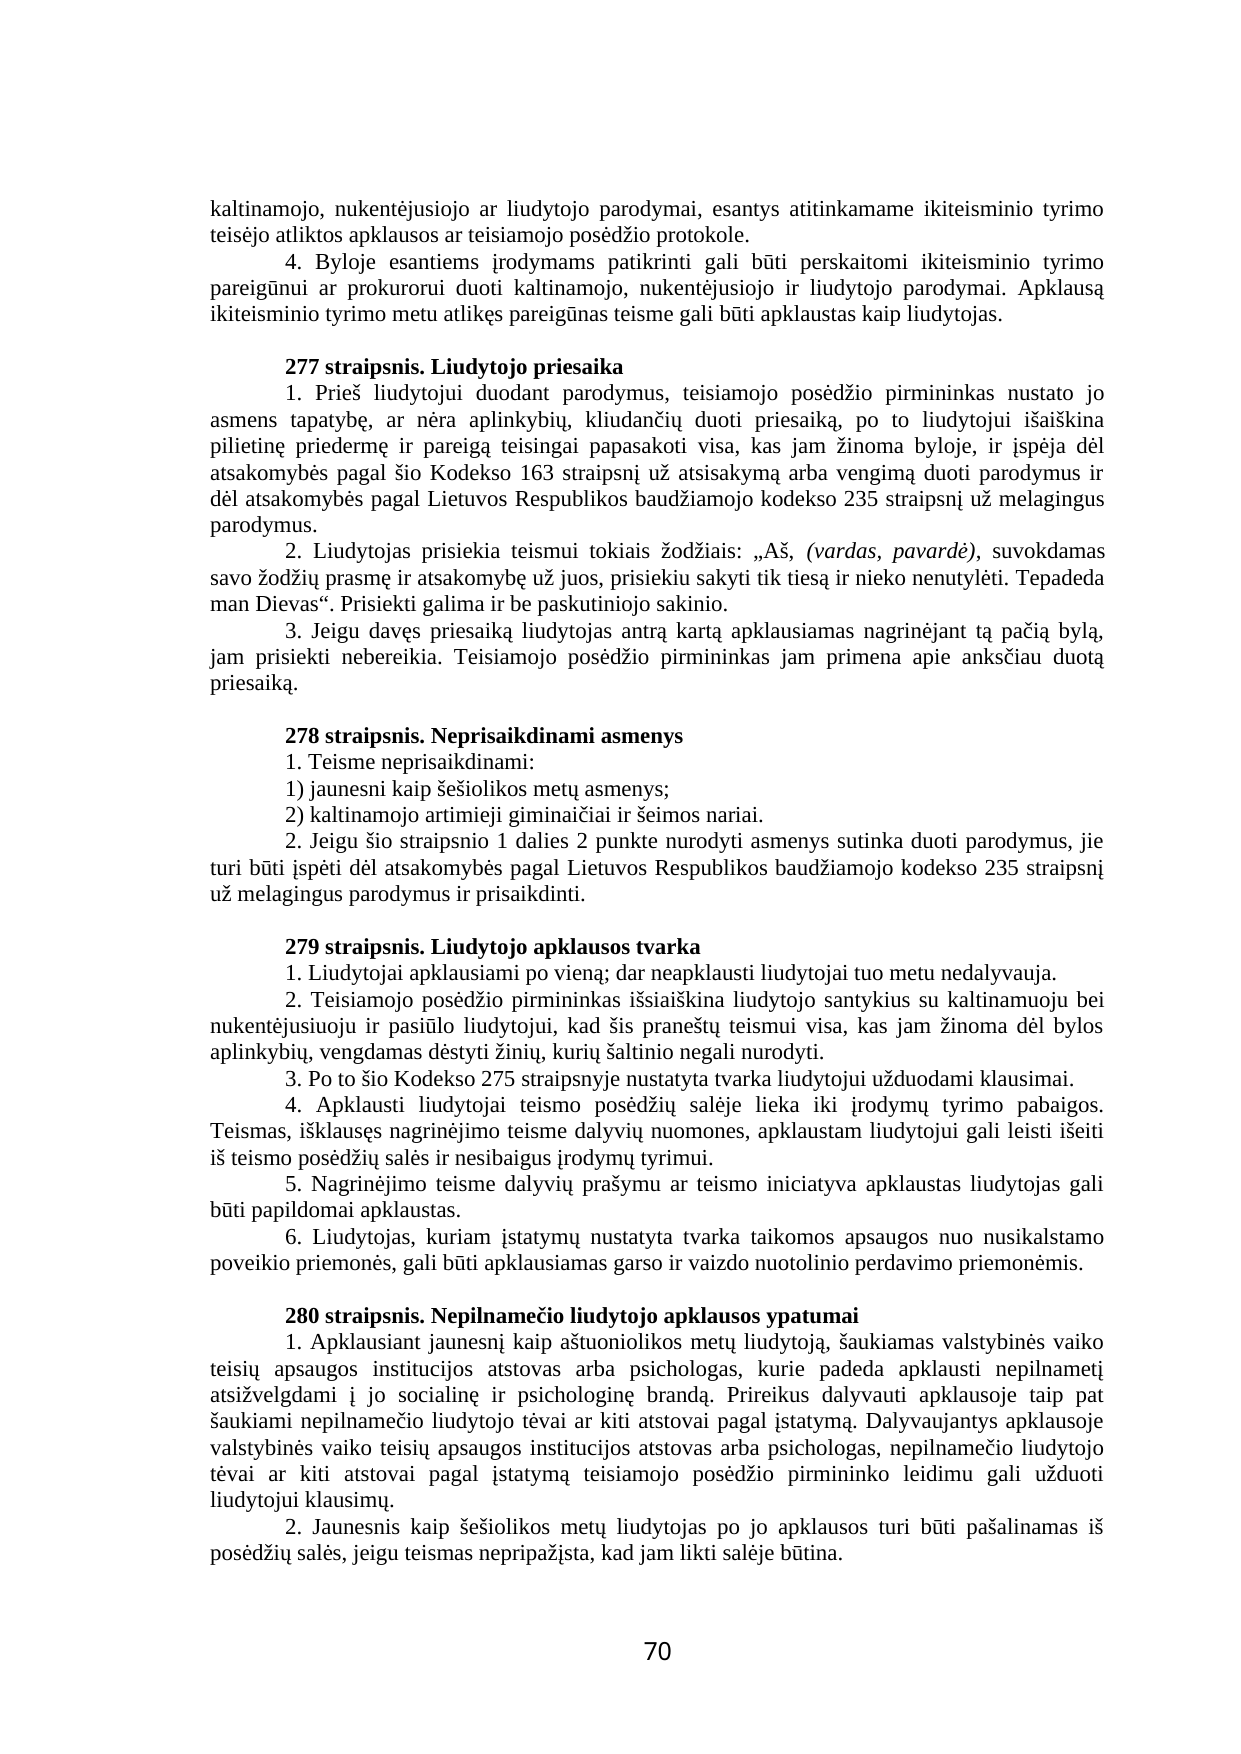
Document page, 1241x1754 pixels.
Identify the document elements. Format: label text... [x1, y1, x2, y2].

text 3. Jeigu davęs priesaiką liudytojas antrą kartą apklausiamas nagrinėjant tą pačią bylą, jam prisiekti nebereikia. Teisiamojo posėdžio pirmininkas jam primena apie anksčiau duotą priesaiką. [210, 617, 1106, 696]
text kaltinamojo, nukentėjusiojo ar liudytojo parodymai, esantys atitinkamame ikiteisminio tyrimo teisėjo atliktos apklausos ar teisiamojo posėdžio protokole. [210, 195, 1106, 248]
text 1) jaunesni kaip šešiolikos metų asmenys; [210, 775, 1106, 801]
text 2. Liudytojas prisiekia teismui tokiais žodžiais: „Aš, (vardas, pavardė), suvokdamas savo žodžių prasmę ir atsakomybę už juos, prisiekiu sakyti tik tiesą ir nieko nenutylėti. Tepadeda man Dievas“. Prisiekti galima ir be paskutiniojo sakinio. [210, 538, 1106, 617]
text 1. Teisme neprisaikdinami: [210, 748, 1106, 775]
text 4. Byloje esantiems įrodymams patikrinti gali būti perskaitomi ikiteisminio tyrimo pareigūnui ar prokurorui duoti kaltinamojo, nukentėjusiojo ir liudytojo parodymai. Apklausą ikiteisminio tyrimo metu atlikęs pareigūnas teisme gali būti apklaustas kaip liudytojas. [210, 248, 1106, 327]
text 280 straipsnis. Nepilnamečio liudytojo apklausos ypatumai [210, 1302, 1106, 1328]
text 5. Nagrinėjimo teisme dalyvių prašymu ar teismo iniciatyva apklaustas liudytojas gali būti papildomai apklaustas. [210, 1170, 1106, 1223]
text 2. Teisiamojo posėdžio pirmininkas išsiaiškina liudytojo santykius su kaltinamuoju bei nukentėjusiuoju ir pasiūlo liudytojui, kad šis praneštų teismui visa, kas jam žinoma dėl bylos aplinkybių, vengdamas dėstyti žinių, kurių šaltinio negali nurodyti. [210, 986, 1106, 1065]
text 277 straipsnis. Liudytojo priesaika [210, 353, 1106, 379]
text 3. Po to šio Kodekso 275 straipsnyje nustatyta tvarka liudytojui užduodami klausimai. [210, 1065, 1106, 1091]
text 4. Apklausti liudytojai teismo posėdžių salėje lieka iki įrodymų tyrimo pabaigos. Teismas, išklausęs nagrinėjimo teisme dalyvių nuomones, apklaustam liudytojui gali leisti išeiti iš teismo posėdžių salės ir nesibaigus įrodymų tyrimui. [210, 1091, 1106, 1170]
text 279 straipsnis. Liudytojo apklausos tvarka [210, 933, 1106, 959]
text 2. Jeigu šio straipsnio 1 dalies 2 punkte nurodyti asmenys sutinka duoti parodymus, jie turi būti įspėti dėl atsakomybės pagal Lietuvos Respublikos baudžiamojo kodekso 235 straipsnį už melagingus parodymus ir prisaikdinti. [210, 827, 1106, 907]
text 2) kaltinamojo artimieji giminaičiai ir šeimos nariai. [210, 801, 1106, 827]
text 6. Liudytojas, kuriam įstatymų nustatyta tvarka taikomos apsaugos nuo nusikalstamo poveikio priemonės, gali būti apklausiamas garso ir vaizdo nuotolinio perdavimo priemonėmis. [210, 1223, 1106, 1276]
text 1. Liudytojai apklausiami po vieną; dar neapklausti liudytojai tuo metu nedalyvauja. [210, 959, 1106, 986]
text 1. Prieš liudytojui duodant parodymus, teisiamojo posėdžio pirmininkas nustato jo asmens tapatybę, ar nėra aplinkybių, kliudančių duoti priesaiką, po to liudytojui išaiškina pilietinę priedermę ir pareigą teisingai papasakoti visa, kas jam žinoma byloje, ir įspėja dėl atsakomybės pagal šio Kodekso 163 straipsnį už atsisakymą arba vengimą duoti parodymus ir dėl atsakomybės pagal Lietuvos Respublikos baudžiamojo kodekso 235 straipsnį už melagingus parodymus. [210, 379, 1106, 538]
text 1. Apklausiant jaunesnį kaip aštuoniolikos metų liudytoją, šaukiamas valstybinės vaiko teisių apsaugos institucijos atstovas arba psichologas, kurie padeda apklausti nepilnametį atsižvelgdami į jo socialinę ir psichologinę brandą. Prireikus dalyvauti apklausoje taip pat šaukiami nepilnamečio liudytojo tėvai ar kiti atstovai pagal įstatymą. Dalyvaujantys apklausoje valstybinės vaiko teisių apsaugos institucijos atstovas arba psichologas, nepilnamečio liudytojo tėvai ar kiti atstovai pagal įstatymą teisiamojo posėdžio pirmininko leidimu gali užduoti liudytojui klausimų. [210, 1328, 1106, 1513]
text 278 straipsnis. Neprisaikdinami asmenys [210, 722, 1106, 748]
text 2. Jaunesnis kaip šešiolikos metų liudytojas po jo apklausos turi būti pašalinamas iš posėdžių salės, jeigu teismas nepripažįsta, kad jam likti salėje būtina. [210, 1513, 1106, 1565]
